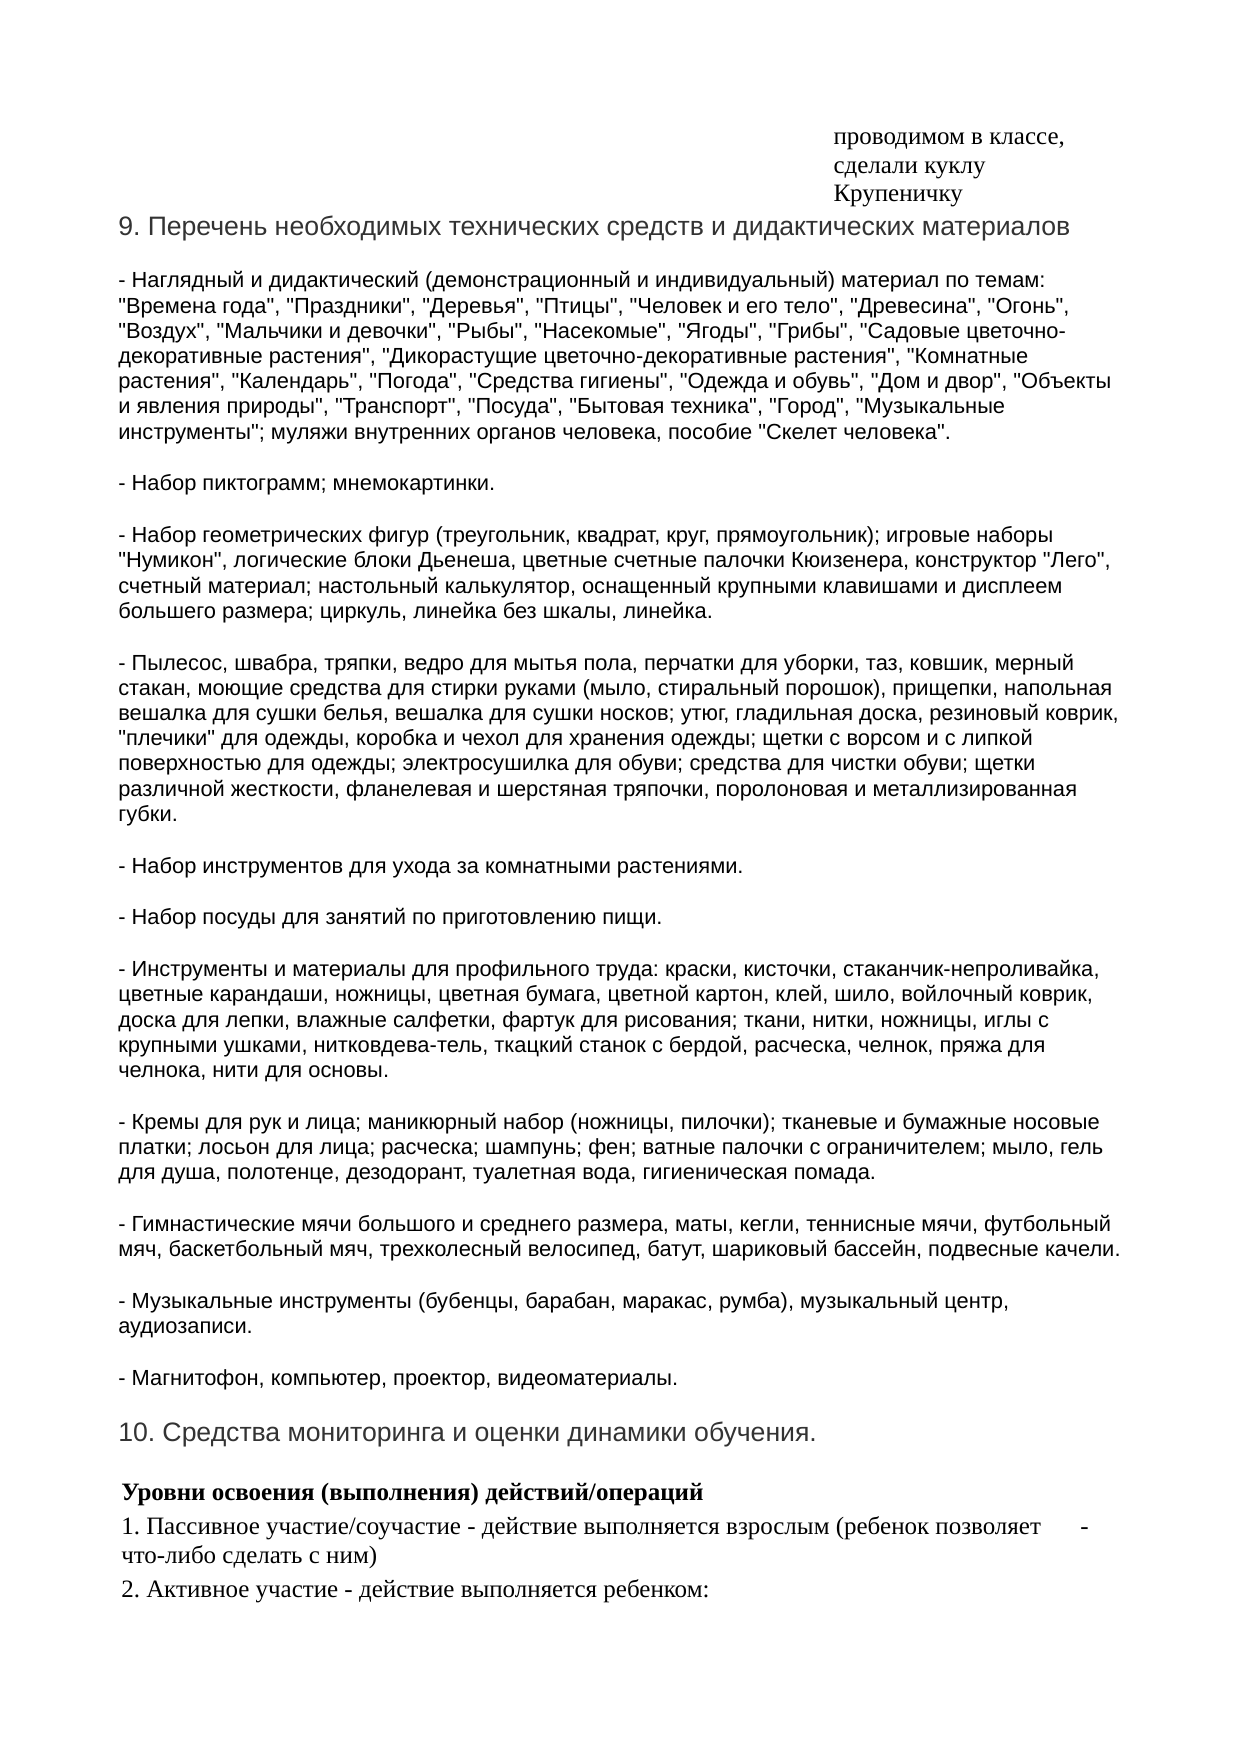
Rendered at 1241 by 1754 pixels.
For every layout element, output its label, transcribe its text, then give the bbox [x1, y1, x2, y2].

text - Инструменты и материалы для профильного труда: краски, кисточки, стаканчик-непроливайка, цветные карандаши, ножницы, цветная бумага, цветной картон, клей, шило, войлочный коврик, доска для лепки, влажные салфетки, фартук для рисования; ткани, нитки, ножницы, иглы с крупными ушками, нитковдева-тель, ткацкий станок с бердой, расческа, челнок, пряжа для челнока, нити для основы. [118, 956, 1122, 1082]
table_cell проводимом в классе, сделали куклу Крупеничку [830, 118, 1122, 210]
text - Набор посуды для занятий по приготовлению пищи. [118, 904, 1122, 929]
text - Пылесос, швабра, тряпки, ведро для мытья пола, перчатки для уборки, таз, ковшик, мерный стакан, моющие средства для стирки руками (мыло, стиральный порошок), прищепки, напольная вешалка для сушки белья, вешалка для сушки носков; утюг, гладильная доска, резиновый коврик, "плечики" для одежды, коробка и чехол для хранения одежды; щетки с ворсом и с липкой поверхностью для одежды; электросушилка для обуви; средства для чистки обуви; щетки различной жесткости, фланелевая и шерстяная тряпочки, поролоновая и металлизированная губки. [118, 649, 1122, 826]
text - Магнитофон, компьютер, проектор, видеоматериалы. [118, 1365, 1122, 1390]
table_cell - [1077, 1508, 1122, 1572]
text - Наглядный и дидактический (демонстрационный и индивидуальный) материал по темам: "Времена года", "Праздники", "Деревья", "Птицы", "Человек и его тело", "Древесина", "Огонь", "Воздух", "Мальчики и девочки", "Рыбы", "Насекомые", "Ягоды", "Грибы", "Садовые цветочно-декоративные растения", "Дикорастущие цветочно-декоративные растения", "Комнатные растения", "Календарь", "Погода", "Средства гигиены", "Одежда и обувь", "Дом и двор", "Объекты и явления природы", "Транспорт", "Посуда", "Бытовая техника", "Город", "Музыкальные инструменты"; муляжи внутренних органов человека, пособие "Скелет человека". [118, 267, 1122, 444]
subtitle 9. Перечень необходимых технических средств и дидактических материалов [118, 210, 1122, 241]
subtitle 10. Средства мониторинга и оценки динамики обучения. [118, 1417, 1122, 1447]
table_cell [1077, 1572, 1122, 1606]
table_header Уровни освоения (выполнения) действий/операций [118, 1474, 1122, 1508]
text - Набор пиктограмм; мнемокартинки. [118, 470, 1122, 496]
table_cell 1. Пассивное участие/соучастие - действие выполняется взрослым (ребенок позволяет что-либо сделать с ним) [118, 1508, 1077, 1572]
table_cell [400, 118, 830, 210]
text - Гимнастические мячи большого и среднего размера, маты, кегли, теннисные мячи, футбольный мяч, баскетбольный мяч, трехколесный велосипед, батут, шариковый бассейн, подвесные качели. [118, 1211, 1122, 1261]
table_cell 2. Активное участие - действие выполняется ребенком: [118, 1572, 1077, 1606]
text - Набор геометрических фигур (треугольник, квадрат, круг, прямоугольник); игровые наборы "Нумикон", логические блоки Дьенеша, цветные счетные палочки Кюизенера, конструктор "Лего", счетный материал; настольный калькулятор, оснащенный крупными клавишами и дисплеем большего размера; циркуль, линейка без шкалы, линейка. [118, 522, 1122, 623]
text - Кремы для рук и лица; маникюрный набор (ножницы, пилочки); тканевые и бумажные носовые платки; лосьон для лица; расческа; шампунь; фен; ватные палочки с ограничителем; мыло, гель для душа, полотенце, дезодорант, туалетная вода, гигиеническая помада. [118, 1109, 1122, 1184]
text - Набор инструментов для ухода за комнатными растениями. [118, 852, 1122, 878]
table_cell [118, 118, 400, 210]
text - Музыкальные инструменты (бубенцы, барабан, маракас, румба), музыкальный центр, аудиозаписи. [118, 1288, 1122, 1338]
